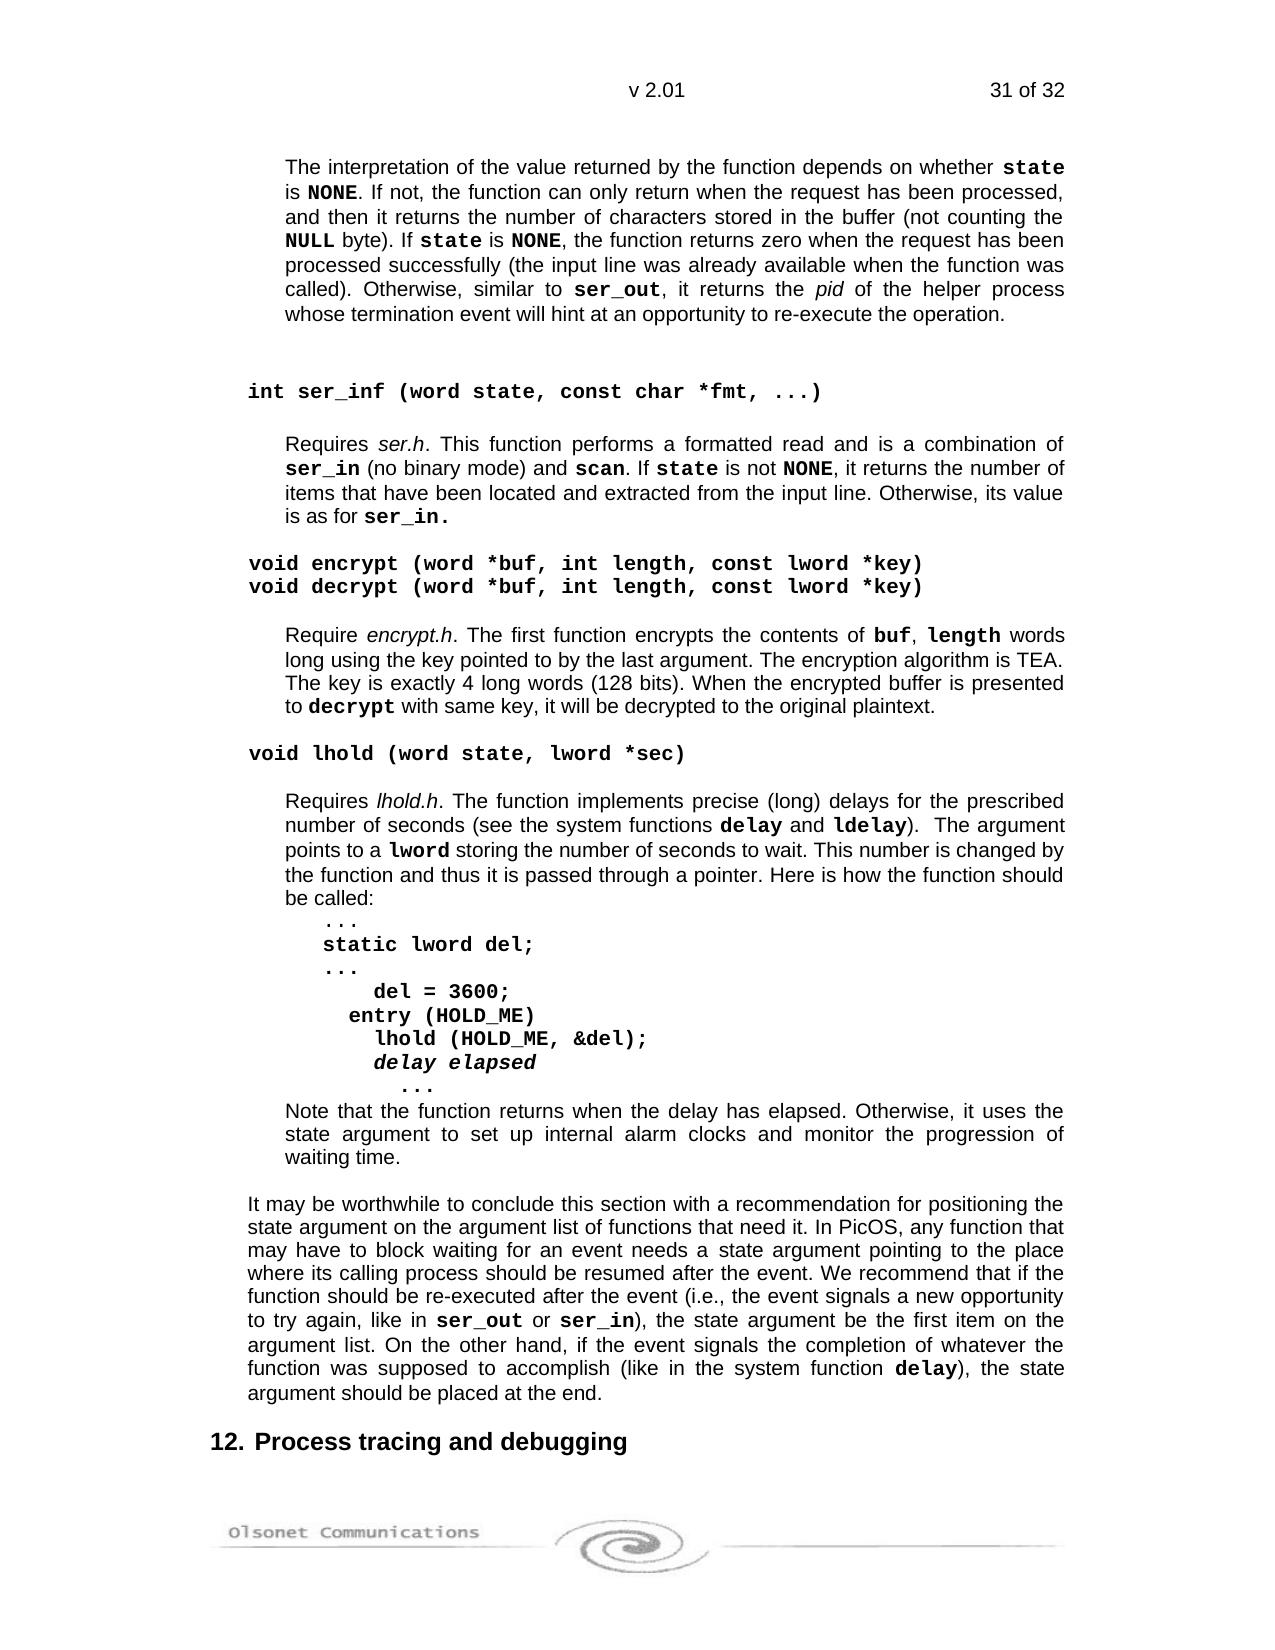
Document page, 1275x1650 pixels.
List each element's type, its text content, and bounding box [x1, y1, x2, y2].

text ... [322, 957, 1065, 981]
text delay elapsed [323, 1052, 1065, 1076]
text int ser_inf (word state, const char *fmt, ...) [247, 381, 1065, 405]
text void encrypt (word *buf, int length, const lword *key) [248, 553, 1065, 576]
text Require encrypt.h. The first function encrypts the contents of buf, length words long using the key pointed to by the last argument. The encryption algorithm is TEA. The key is exactly 4 long words (128 bits). When the encrypted buffer is presented to decrypt with same key, it will be decrypted to the original plaintext. [285, 623, 1065, 720]
text void decrypt (word *buf, int length, const lword *key) [248, 576, 1065, 600]
text del = 3600; [323, 981, 1065, 1004]
text It may be worthwhile to conclude this section with a recommendation for positioning the state argument on the argument list of functions that need it. In PicOS, any function that may have to block waiting for an event needs a state argument pointing to the place where its calling process should be resumed after the event. We recommend that if the function should be re-executed after the event (i.e., the event signals a new opportunity to try again, like in ser_out or ser_in), the state argument be the first item on the argument list. On the other hand, if the event signals the completion of whatever the function was supposed to accomplish (like in the system function delay), the state argument should be placed at the end. [247, 1192, 1065, 1405]
text Requires ser.h. This function performs a formatted read and is a combination of ser_in (no binary mode) and scan. If state is not NONE, it returns the number of items that have been located and extracted from the input line. Otherwise, its value is as for ser_in. [285, 433, 1065, 529]
text entry (HOLD_ME) [323, 1004, 1065, 1028]
text Note that the function returns when the delay has elapsed. Otherwise, it uses the state argument to set up internal alarm clocks and monitor the progression of waiting time. [285, 1099, 1065, 1169]
text lhold (HOLD_ME, &del); [323, 1028, 1065, 1052]
text static lword del; [322, 934, 1065, 957]
text The interpretation of the value returned by the function depends on whether state is NONE. If not, the function can only return when the request has been processed, and then it returns the number of characters stored in the buffer (not counting the NULL byte). If state is NONE, the function returns zero when the request has been processed successfully (the input line was already available when the function was called). Otherwise, similar to ser_out, it returns the pid of the helper process whose termination event will hint at an opportunity to re-execute the operation. [285, 155, 1065, 326]
picture [210, 1504, 1065, 1596]
text Requires lhold.h. The function implements precise (long) delays for the prescribed number of seconds (see the system functions delay and ldelay). The argument points to a lword storing the number of seconds to wait. This number is changed by the function and thus it is passed through a pointer. Here is how the function should be called: [285, 790, 1065, 910]
text ... [322, 910, 1065, 934]
text ... [323, 1076, 1065, 1099]
subtitle Process tracing and debugging [210, 1428, 1065, 1456]
text void lhold (word state, lword *sec) [248, 743, 1065, 767]
